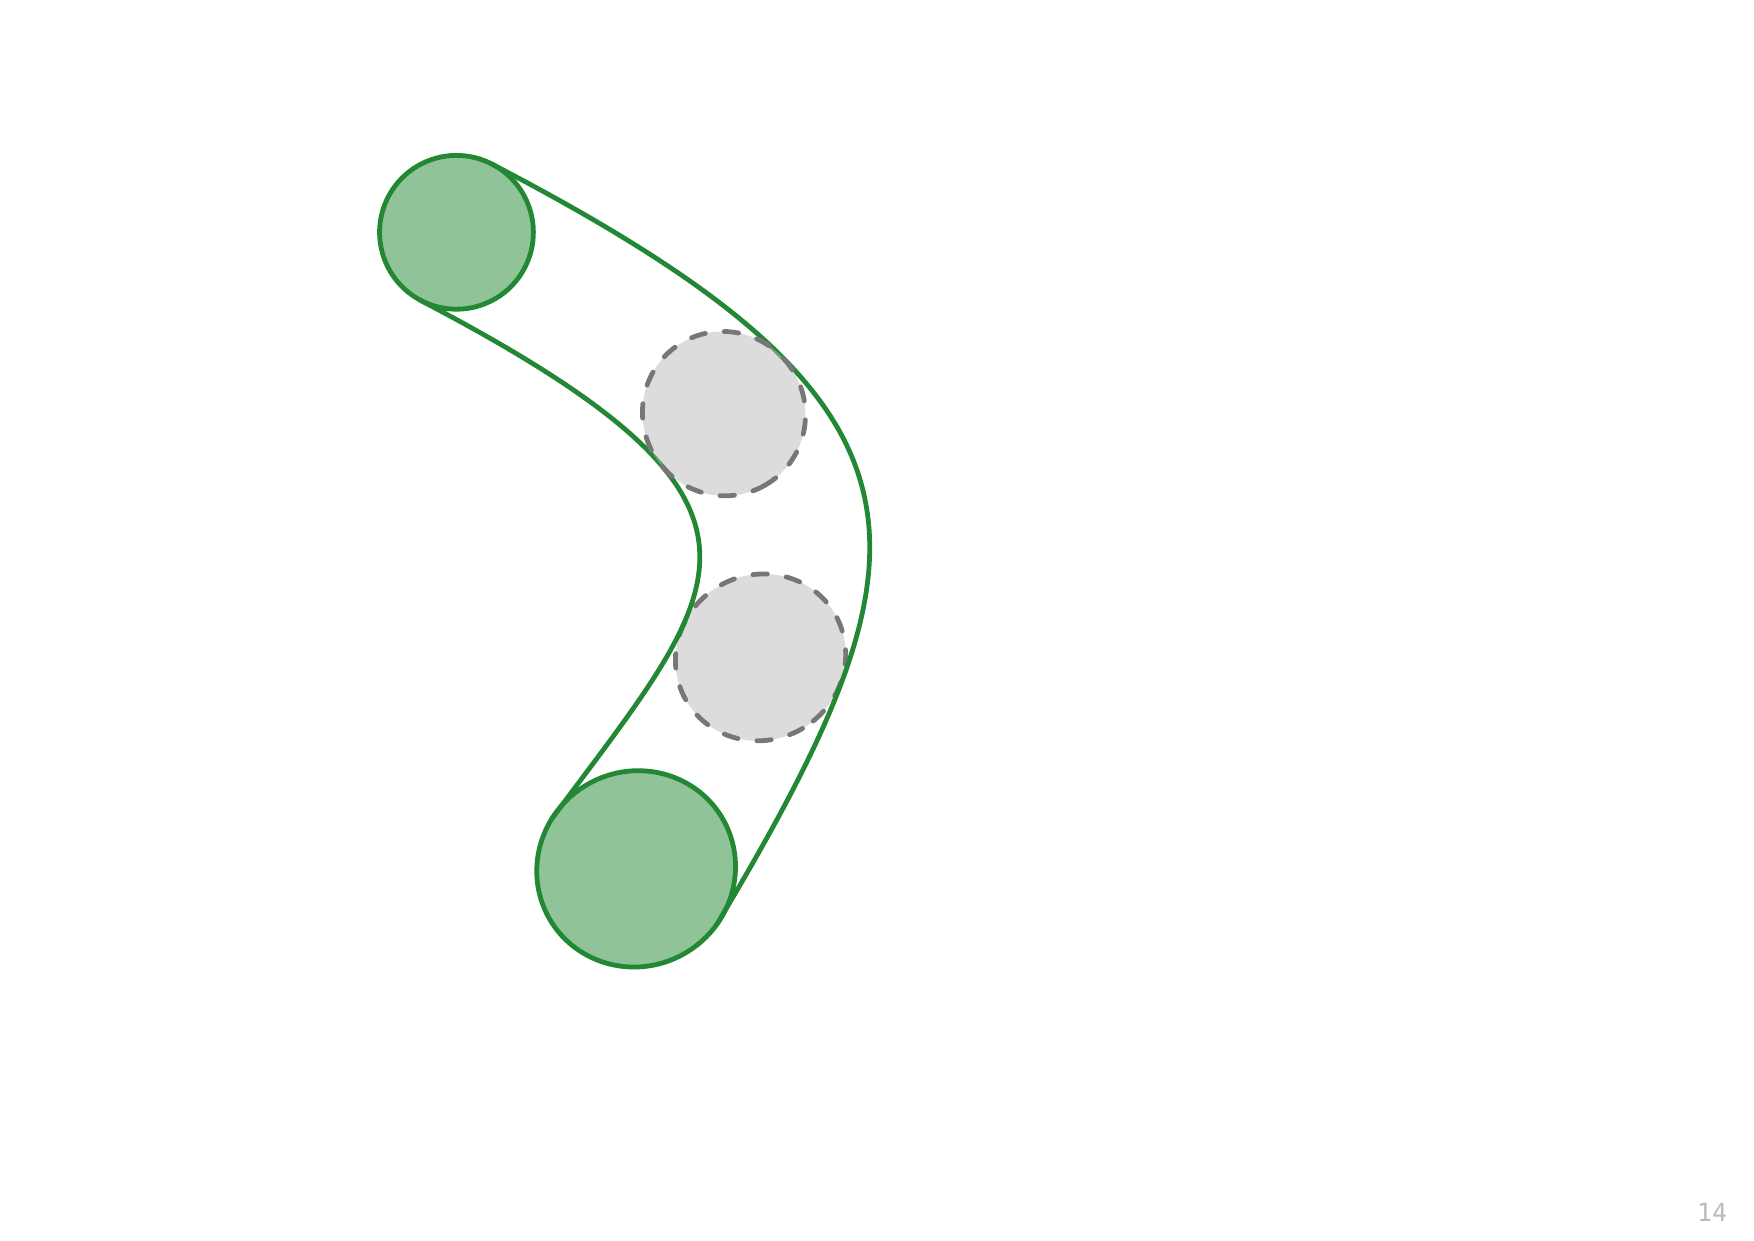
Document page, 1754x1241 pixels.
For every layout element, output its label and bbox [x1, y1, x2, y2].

text_box [379, 155, 534, 310]
text_box [642, 331, 806, 496]
text_box [536, 770, 736, 968]
text_box [675, 573, 846, 741]
